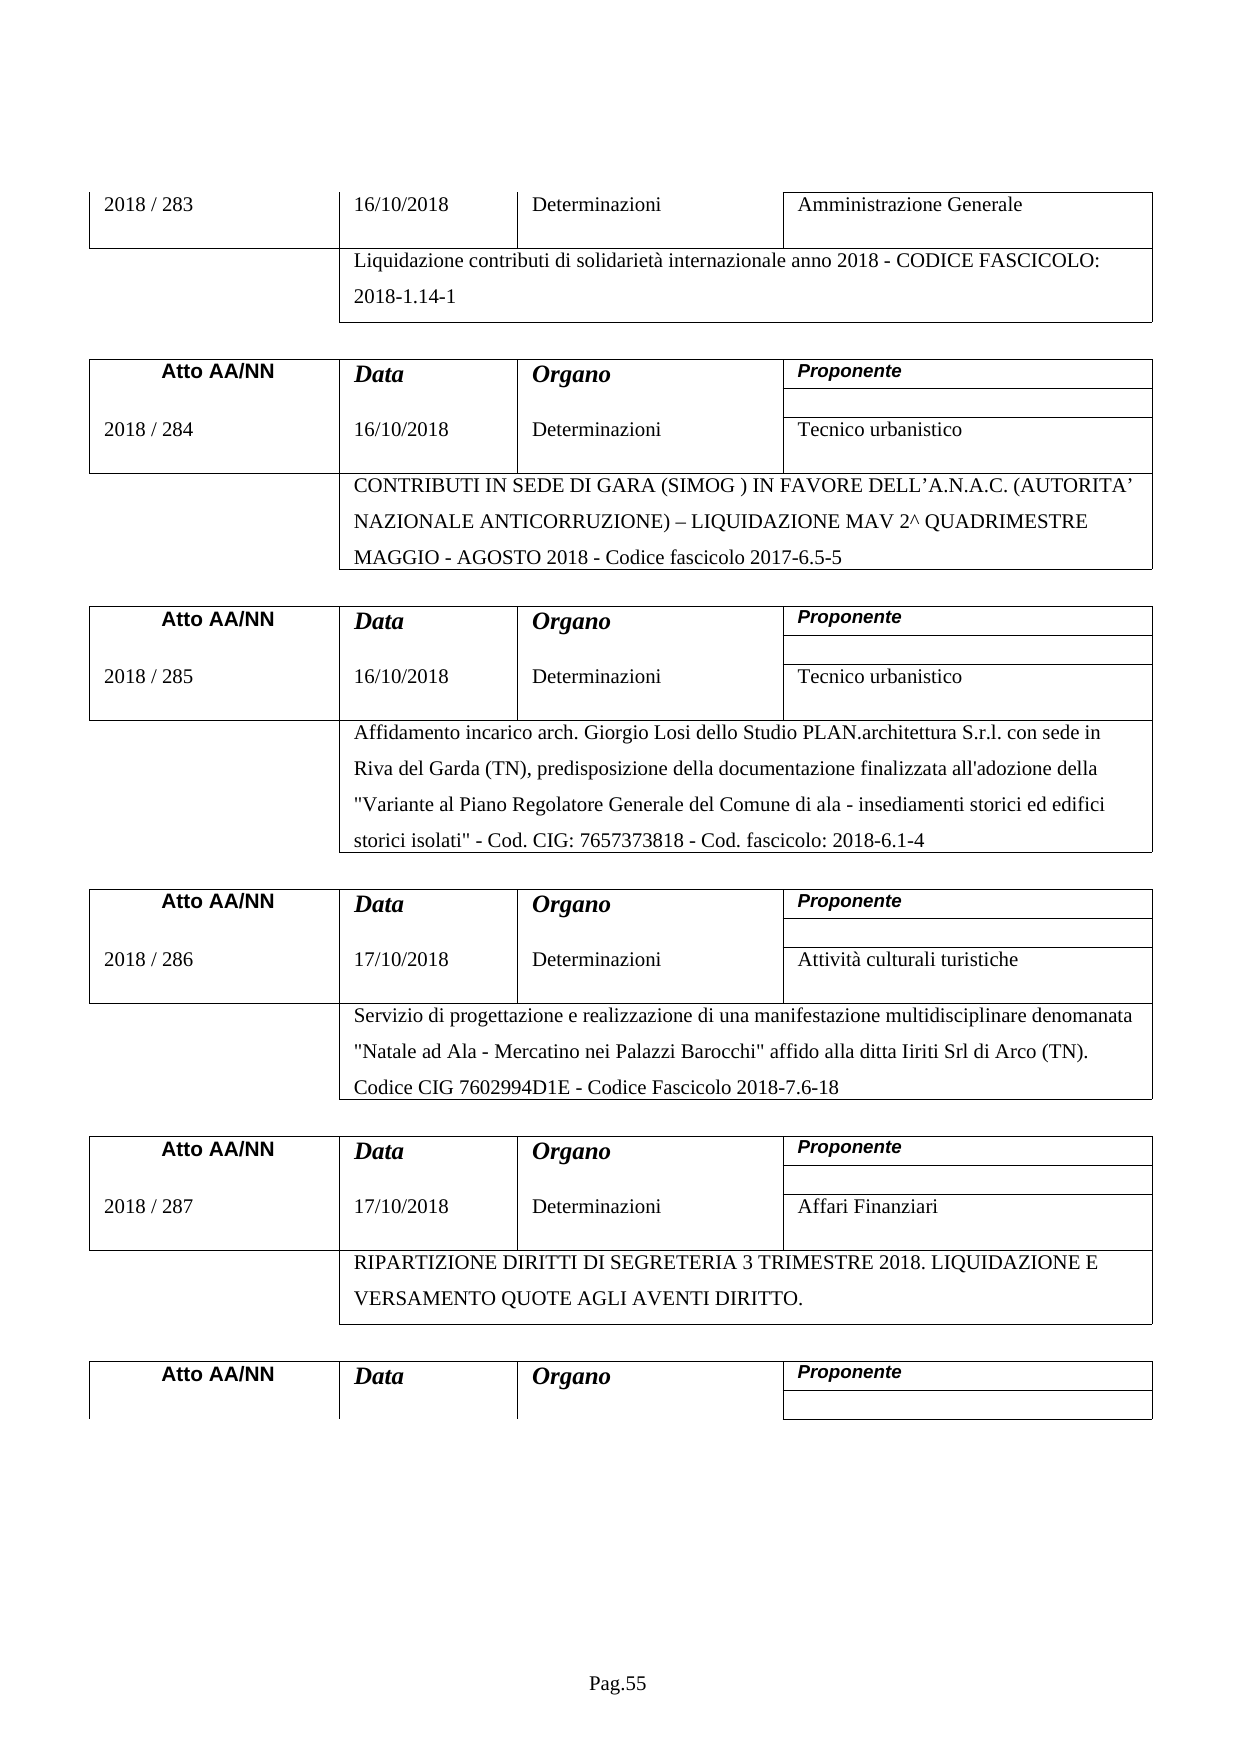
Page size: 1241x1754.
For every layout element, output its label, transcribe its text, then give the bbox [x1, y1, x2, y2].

table_cell [340, 388, 517, 417]
table_header Atto AA/NN [90, 1137, 339, 1165]
table_header Proponente [784, 1137, 1152, 1165]
table_header Atto AA/NN [90, 890, 339, 918]
table_cell [89, 1099, 339, 1136]
table_header Proponente [784, 1362, 1152, 1390]
table_cell [339, 853, 1152, 889]
table_cell [89, 322, 339, 359]
table_cell 2018 / 287 [90, 1194, 339, 1249]
table_cell [90, 1165, 339, 1194]
table_cell RIPARTIZIONE DIRITTI DI SEGRETERIA 3 TRIMESTRE 2018. LIQUIDAZIONE E VERSAMENTO QUOTE AGLI AVENTI DIRITTO. [340, 1251, 1152, 1324]
table_header Organo [518, 1137, 783, 1165]
table_cell Determinazioni [518, 417, 783, 472]
table_cell Affidamento incarico arch. Giorgio Losi dello Studio PLAN.architettura S.r.l. con sede in Riva del Garda (TN), predisposizione della documentazione finalizzata all'adozione della "Variante al Piano Regolatore Generale del Comune di ala - insediamenti storici ed edifici storici isolati" - Cod. CIG: 7657373818 - Cod. fascicolo: 2018-6.1-4 [340, 721, 1152, 852]
table_cell [518, 918, 783, 947]
table_cell [340, 1165, 517, 1194]
table_header Organo [518, 1362, 783, 1390]
table_cell 2018 / 285 [90, 664, 339, 719]
table_cell [89, 852, 339, 889]
table_cell [784, 919, 1152, 947]
table_cell Determinazioni [518, 192, 783, 247]
table_header Data [340, 607, 517, 635]
table_cell 2018 / 283 [90, 192, 339, 247]
table_cell [784, 636, 1152, 664]
table_header Data [340, 890, 517, 918]
table_cell [339, 1100, 1152, 1136]
table_header Organo [518, 607, 783, 635]
table_cell [89, 249, 339, 322]
table_cell Amministrazione Generale [784, 193, 1152, 247]
table_cell Tecnico urbanistico [784, 665, 1152, 719]
table_header Organo [518, 360, 783, 388]
table_cell Affari Finanziari [784, 1195, 1152, 1249]
table_cell [339, 323, 1152, 359]
table_cell [340, 918, 517, 947]
table_header Atto AA/NN [90, 1362, 339, 1390]
table_cell 2018 / 286 [90, 947, 339, 1002]
table_cell [339, 1325, 1152, 1361]
table_cell [89, 474, 339, 569]
table_header Data [340, 1362, 517, 1390]
table_cell [784, 389, 1152, 417]
table_cell [784, 1391, 1152, 1419]
table_header Proponente [784, 890, 1152, 918]
table_cell 17/10/2018 [340, 947, 517, 1002]
table_cell Servizio di progettazione e realizzazione di una manifestazione multidisciplinare denomanata "Natale ad Ala - Mercatino nei Palazzi Barocchi" affido alla ditta Iiriti Srl di Arco (TN). Codice CIG 7602994D1E - Codice Fascicolo 2018-7.6-18 [340, 1004, 1152, 1099]
table_header Organo [518, 890, 783, 918]
table_cell [518, 635, 783, 664]
table_cell 2018 / 284 [90, 417, 339, 472]
table_cell [518, 1390, 783, 1419]
table_cell [89, 721, 339, 852]
table_cell [89, 569, 339, 606]
table_header Atto AA/NN [90, 360, 339, 388]
table_cell 17/10/2018 [340, 1194, 517, 1249]
table_cell [340, 1390, 517, 1419]
table_cell [89, 1004, 339, 1099]
table_cell Tecnico urbanistico [784, 418, 1152, 472]
table_cell [784, 1166, 1152, 1194]
table_cell [90, 1390, 339, 1419]
table_cell [518, 1165, 783, 1194]
table_cell [339, 570, 1152, 606]
table_cell [90, 635, 339, 664]
table_cell [89, 1324, 339, 1361]
table_header Data [340, 360, 517, 388]
table_cell [340, 635, 517, 664]
table_header Proponente [784, 607, 1152, 635]
table_cell CONTRIBUTI IN SEDE DI GARA (SIMOG ) IN FAVORE DELL’A.N.A.C. (AUTORITA’ NAZIONALE ANTICORRUZIONE) – LIQUIDAZIONE MAV 2^ QUADRIMESTRE MAGGIO - AGOSTO 2018 - Codice fascicolo 2017-6.5-5 [340, 474, 1152, 569]
table_header Data [340, 1137, 517, 1165]
table_header Proponente [784, 360, 1152, 388]
table_cell [518, 388, 783, 417]
table_cell 16/10/2018 [340, 664, 517, 719]
table_cell 16/10/2018 [340, 192, 517, 247]
table_cell [90, 918, 339, 947]
table_cell [90, 388, 339, 417]
table_cell Determinazioni [518, 1194, 783, 1249]
table_cell Attività culturali turistiche [784, 948, 1152, 1002]
table_cell Determinazioni [518, 947, 783, 1002]
table_cell 16/10/2018 [340, 417, 517, 472]
table_cell [89, 1251, 339, 1324]
table_header Atto AA/NN [90, 607, 339, 635]
table_cell Determinazioni [518, 664, 783, 719]
table_cell Liquidazione contributi di solidarietà internazionale anno 2018 - CODICE FASCICOLO: 2018-1.14-1 [340, 249, 1152, 322]
